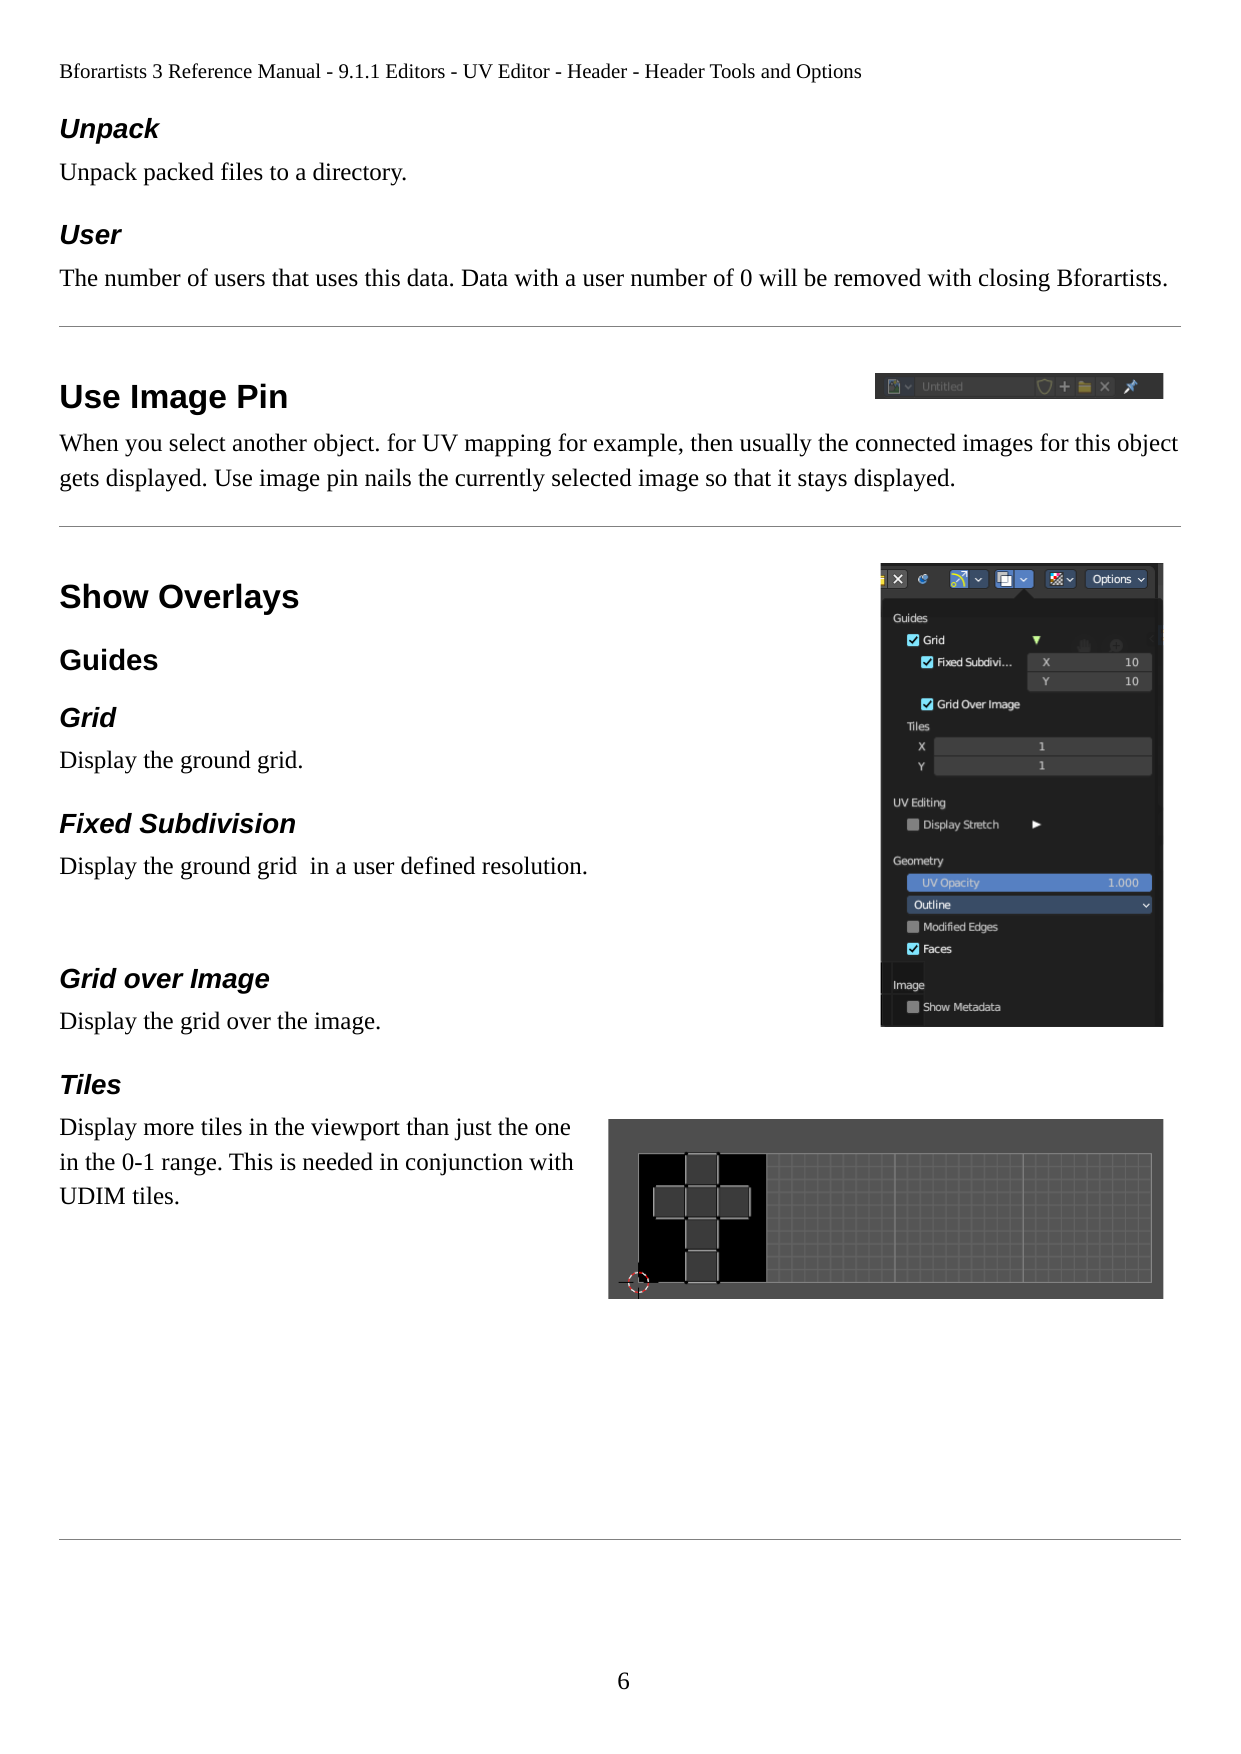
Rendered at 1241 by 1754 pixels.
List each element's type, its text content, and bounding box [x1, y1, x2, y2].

picture [880, 563, 1164, 1027]
subtitle Grid over Image [59, 962, 880, 994]
subtitle Grid [59, 701, 880, 733]
subtitle Unpack [59, 113, 1181, 144]
subtitle [1164, 701, 1181, 733]
subtitle Show Overlays [59, 577, 880, 615]
subtitle Guides [59, 642, 880, 676]
subtitle [1164, 962, 1181, 994]
subtitle Fixed Subdivision [59, 807, 880, 839]
text Display the ground grid in a user defined resolution. [59, 851, 880, 880]
text When you select another object. for UV mapping for example, then usually the connected images for this object gets displayed. Use image pin nails the currently selected image so that it stays displayed. [59, 428, 1181, 491]
text Unpack packed files to a directory. [59, 157, 1181, 186]
text Display the grid over the image. [59, 1006, 1181, 1035]
subtitle [1164, 577, 1181, 615]
subtitle [1164, 642, 1181, 676]
subtitle Use Image Pin [59, 377, 1181, 416]
text Display the ground grid. [59, 746, 880, 774]
subtitle User [59, 218, 1181, 250]
subtitle [1164, 807, 1181, 839]
text The number of users that uses this data. Data with a user number of 0 will be removed with closing Bforartists. [59, 263, 1181, 292]
subtitle Tiles [59, 1068, 1181, 1100]
text Display more tiles in the viewport than just the one in the 0-1 range. This is needed in conjunction with UDIM tiles. [59, 1112, 1181, 1210]
picture [875, 373, 1164, 399]
picture [608, 1119, 1164, 1299]
